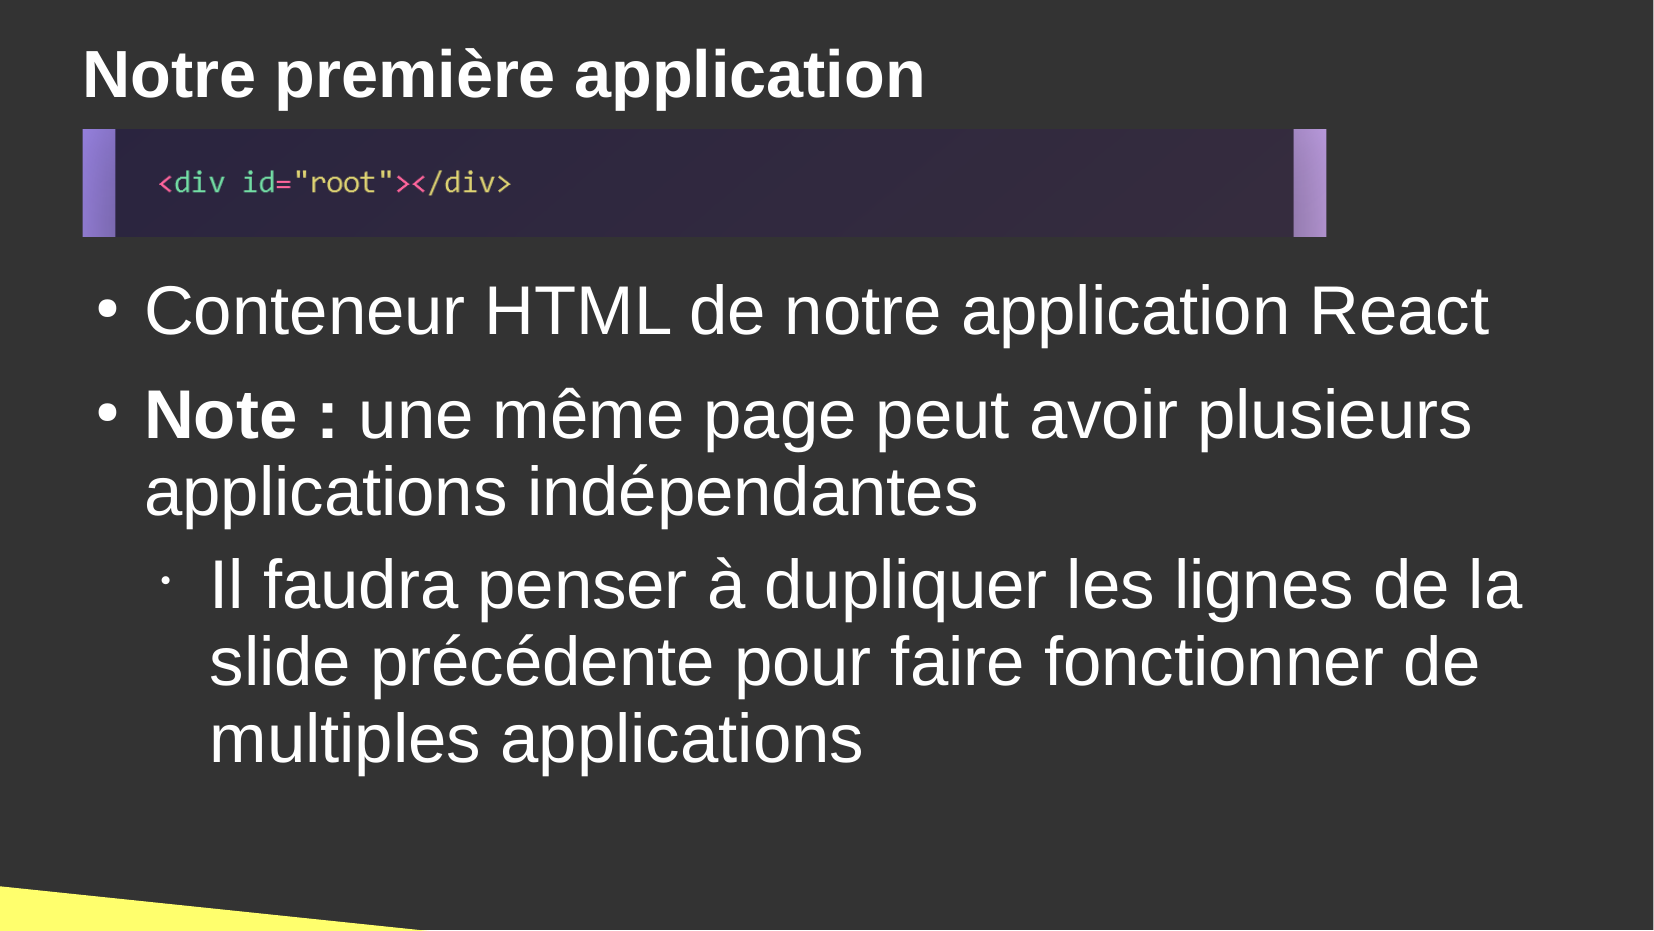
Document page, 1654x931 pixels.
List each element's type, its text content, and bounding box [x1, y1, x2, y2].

title Notre première application [82, 37, 1571, 114]
text_box [0, 886, 429, 931]
picture [82, 129, 1327, 237]
list Conteneur HTML de notre application React Note : une même page peut avoir plusieurs applications indépendantes Il faudra penser à dupliquer les lignes de la slide précédente pour faire fonctionner de multiples applications [79, 271, 1619, 780]
